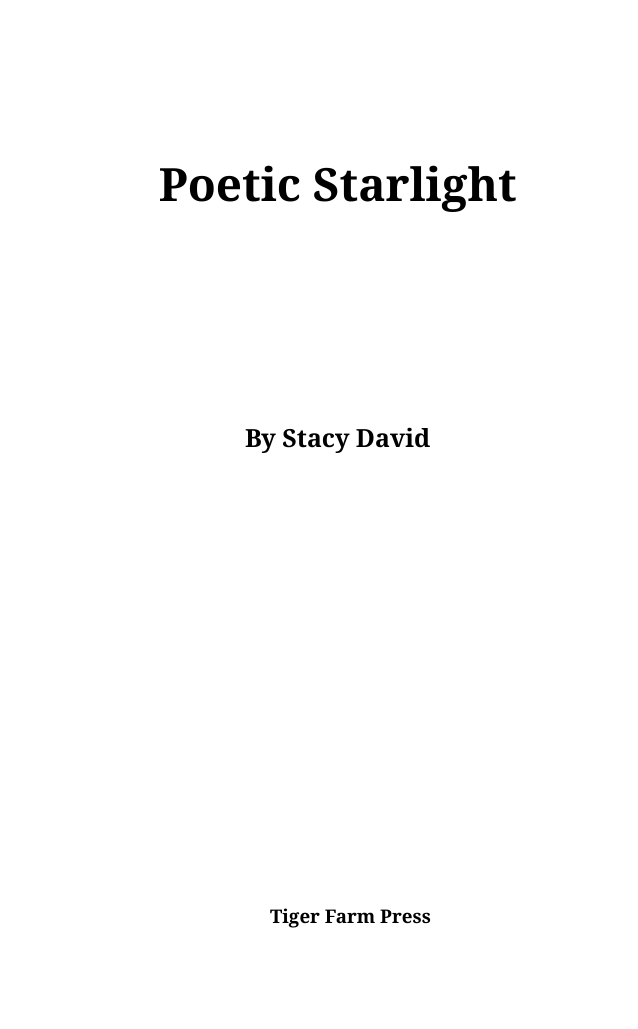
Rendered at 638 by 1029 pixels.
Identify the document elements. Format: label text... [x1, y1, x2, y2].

text Poetic Starlight [112, 152, 562, 214]
text By Stacy David [112, 421, 562, 454]
text Tiger Farm Press [112, 897, 562, 928]
